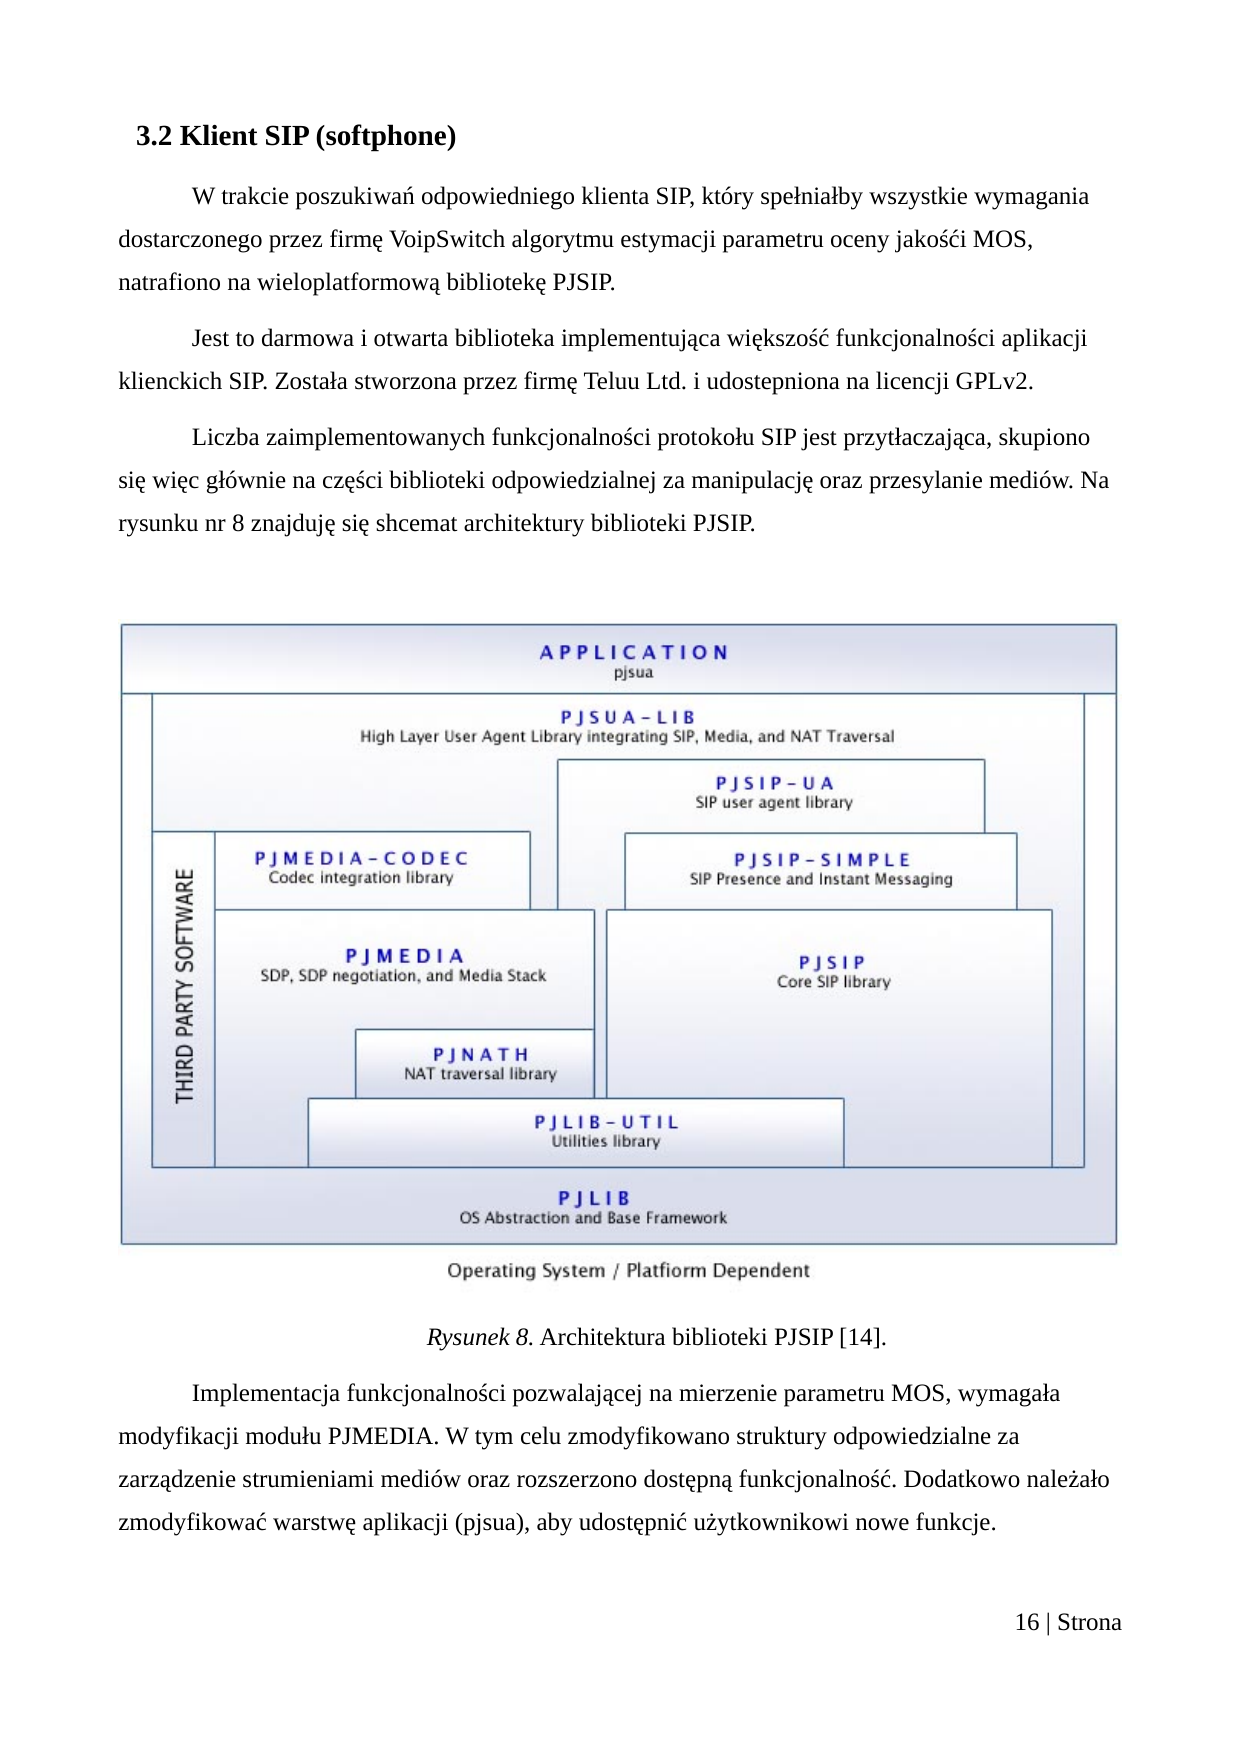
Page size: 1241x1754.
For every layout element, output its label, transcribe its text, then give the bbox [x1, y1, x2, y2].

subtitle 3.2 Klient SIP (softphone) [136, 118, 1122, 152]
text W trakcie poszukiwań odpowiedniego klienta SIP, który spełniałby wszystkie wymagania dostarczonego przez firmę VoipSwitch algorytmu estymacji parametru oceny jakośći MOS, natrafiono na wieloplatformową bibliotekę PJSIP. [118, 181, 1122, 296]
text Implementacja funkcjonalności pozwalającej na mierzenie parametru MOS, wymagała modyfikacji modułu PJMEDIA. W tym celu zmodyfikowano struktury odpowiedzialne za zarządzenie strumieniami mediów oraz rozszerzono dostępną funkcjonalność. Dodatkowo należało zmodyfikować warstwę aplikacji (pjsua), aby udostępnić użytkownikowi nowe funkcje. [118, 1378, 1122, 1536]
text Jest to darmowa i otwarta biblioteka implementująca większość funkcjonalności aplikacji klienckich SIP. Została stworzona przez firmę Teluu Ltd. i udostepniona na licencji GPLv2. [118, 323, 1122, 395]
picture [118, 619, 1122, 1308]
text Liczba zaimplementowanych funkcjonalności protokołu SIP jest przytłaczająca, skupiono się więc głównie na części biblioteki odpowiedzialnej za manipulację oraz przesylanie mediów. Na rysunku nr 8 znajduję się shcemat architektury biblioteki PJSIP. [118, 422, 1122, 537]
text Rysunek 8. Architektura biblioteki PJSIP [14]. [118, 1308, 1122, 1351]
